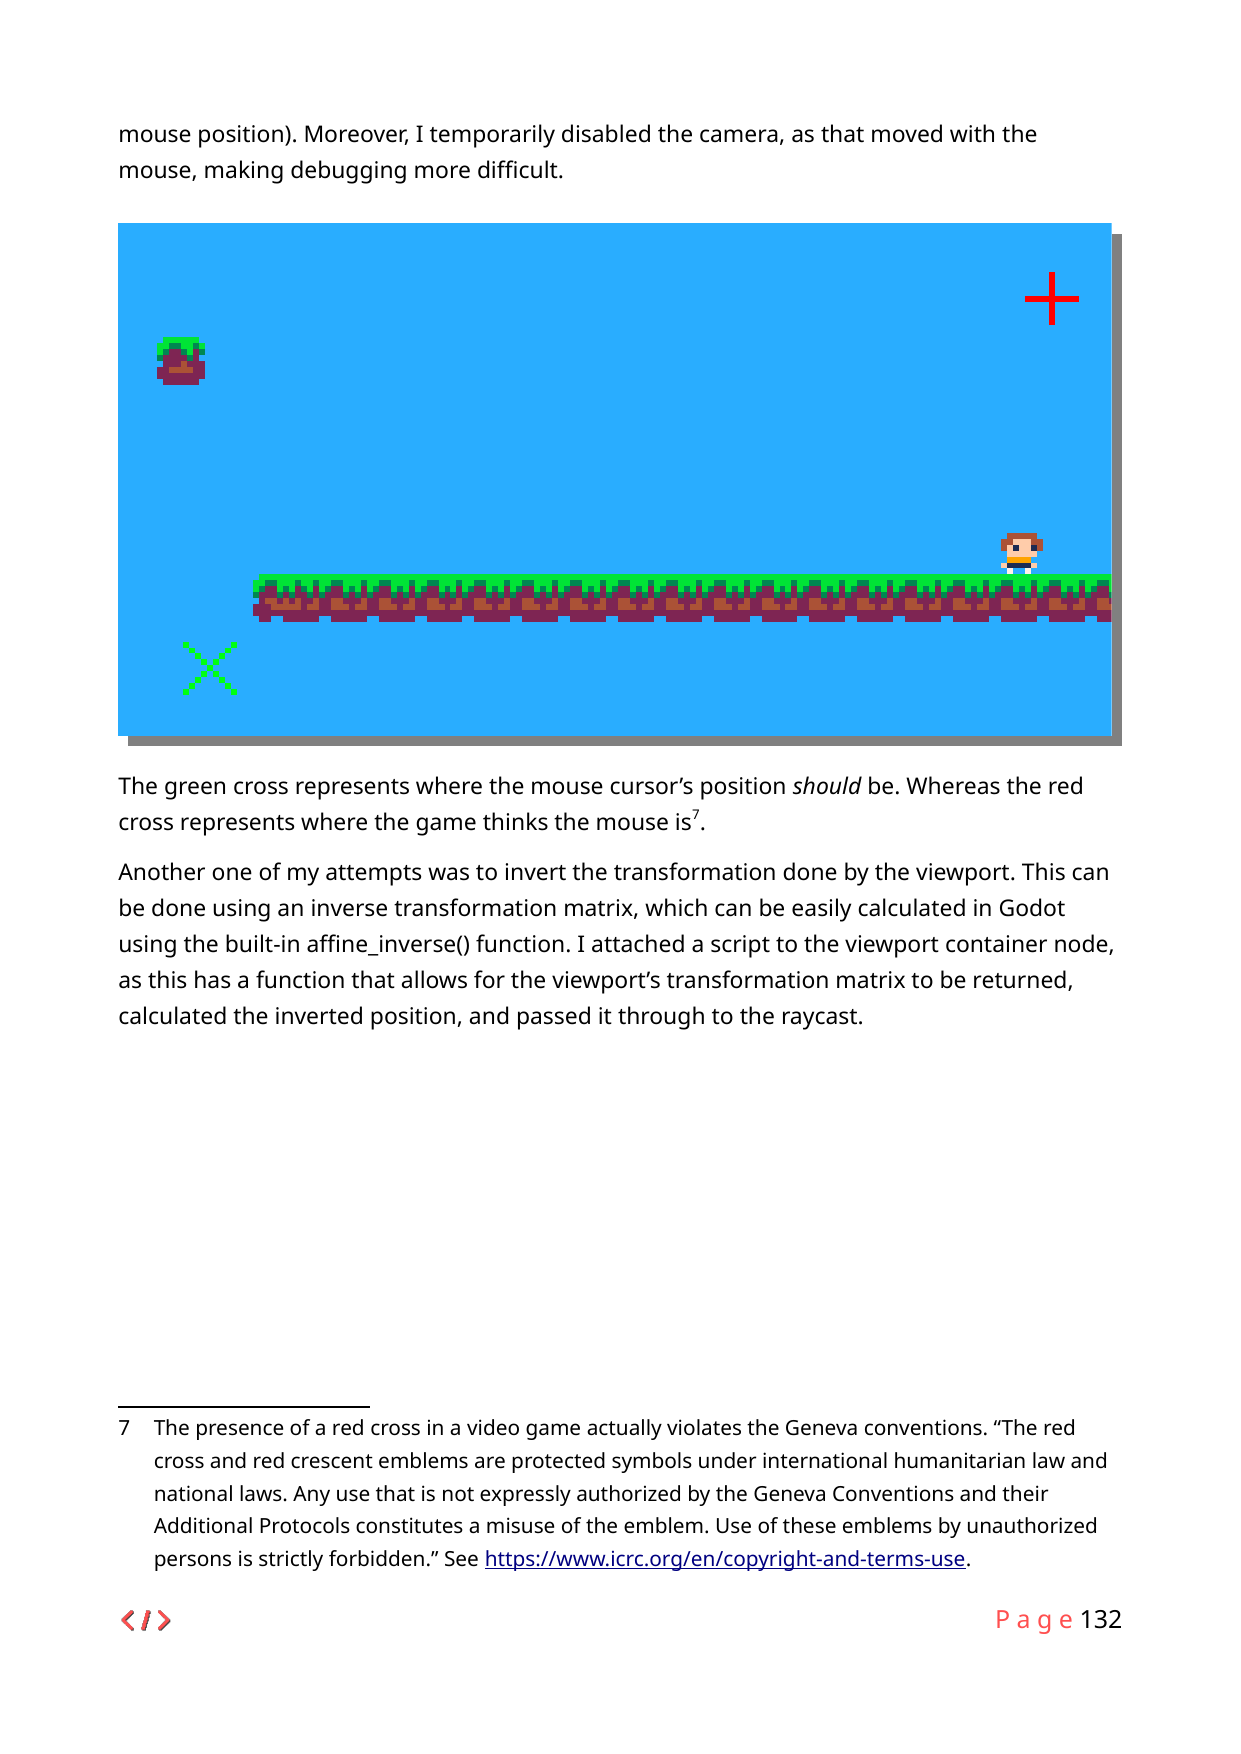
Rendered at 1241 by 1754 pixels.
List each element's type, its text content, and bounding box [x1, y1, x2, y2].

text [118, 204, 1122, 234]
picture [116, 1591, 175, 1649]
text The green cross represents where the mouse cursor’s position should be. Whereas the red cross represents where the game thinks the mouse is. [118, 736, 1122, 837]
text Another one of my attempts was to invert the transformation done by the viewport. This can be done using an inverse transformation matrix, which can be easily calculated in Godot using the built-in affine_inverse() function. I attached a script to the viewport container node, as this has a function that allows for the viewport’s transformation matrix to be returned, calculated the inverted position, and passed it through to the raycast. [118, 856, 1122, 1031]
picture [118, 223, 1112, 736]
text The presence of a red cross in a video game actually violates the Geneva conventions. “The red cross and red crescent emblems are protected symbols under international humanitarian law and national laws. Any use that is not expressly authorized by the Geneva Conventions and their Additional Protocols constitutes a misuse of the emblem. Use of these emblems by unauthorized persons is strictly forbidden.” See https://www.icrc.org/en/copyright-and-terms-use. [118, 1413, 1122, 1572]
text mouse position). Moreover, I temporarily disabled the camera, as that moved with the mouse, making debugging more difficult. [118, 118, 1122, 185]
